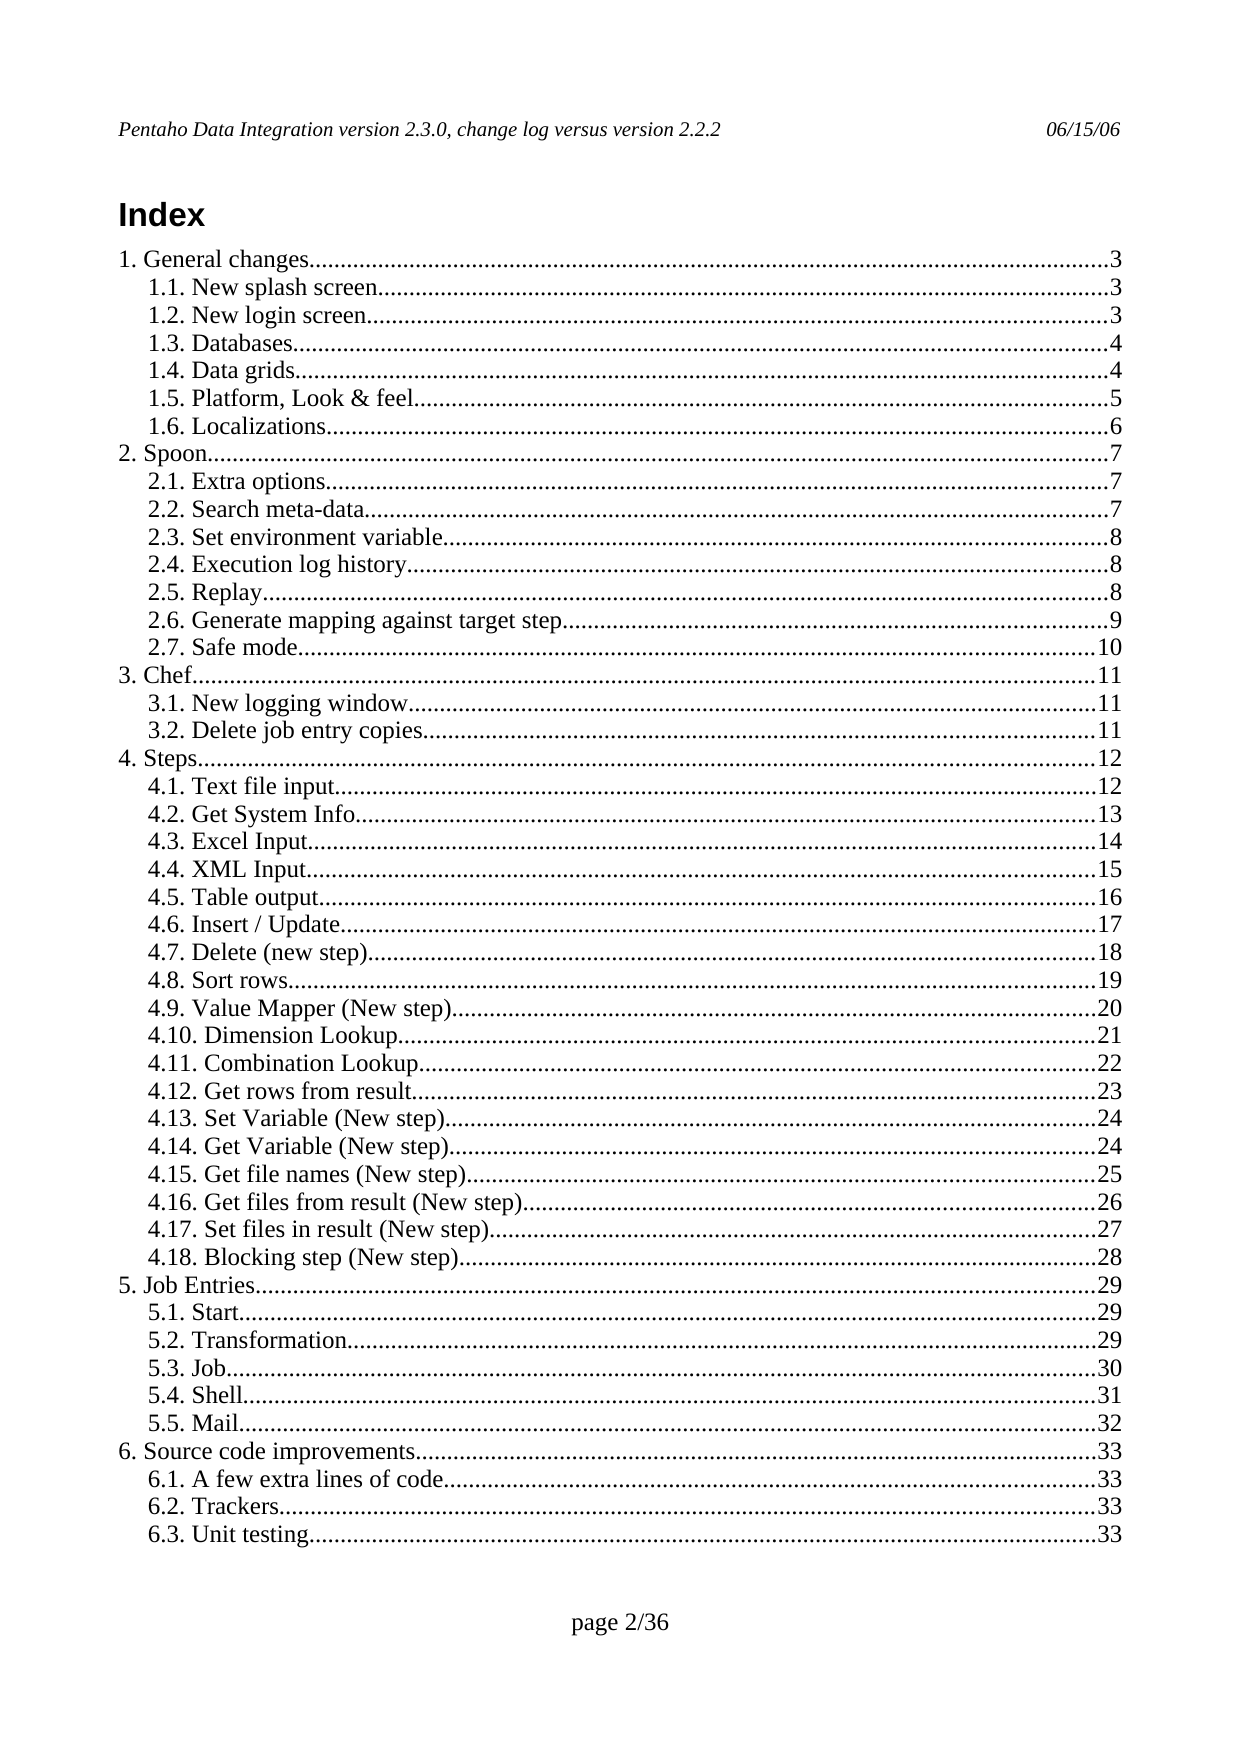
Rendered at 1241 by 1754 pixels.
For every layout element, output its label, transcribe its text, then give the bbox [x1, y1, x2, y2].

text 1.5. Platform, Look & feel 5 [148, 384, 1122, 412]
text 2.6. Generate mapping against target step 9 [148, 606, 1122, 633]
text 1.6. Localizations 6 [148, 412, 1122, 439]
text 5.2. Transformation 29 [148, 1326, 1122, 1354]
text 2.4. Execution log history 8 [148, 550, 1122, 578]
text 4.12. Get rows from result 23 [148, 1077, 1122, 1104]
text 4.7. Delete (new step) 18 [148, 938, 1122, 966]
text 2.7. Safe mode 10 [148, 633, 1122, 661]
text 4.6. Insert / Update 17 [148, 911, 1122, 938]
text 5.1. Start 29 [148, 1298, 1122, 1326]
text 4.18. Blocking step (New step) 28 [148, 1243, 1122, 1271]
text 5. Job Entries 29 [118, 1271, 1122, 1298]
text 4.13. Set Variable (New step) 24 [148, 1104, 1122, 1132]
text 6.1. A few extra lines of code 33 [148, 1465, 1122, 1492]
text 1.3. Databases 4 [148, 329, 1122, 356]
text 2.1. Extra options 7 [148, 467, 1122, 495]
text 3. Chef 11 [118, 661, 1122, 689]
text 2.5. Replay 8 [148, 578, 1122, 606]
text 3.1. New logging window 11 [148, 689, 1122, 717]
text 4. Steps 12 [118, 744, 1122, 772]
text 4.4. XML Input 15 [148, 855, 1122, 883]
text 1.4. Data grids 4 [148, 356, 1122, 384]
text 4.16. Get files from result (New step) 26 [148, 1188, 1122, 1215]
text 5.4. Shell 31 [148, 1382, 1122, 1409]
text 4.5. Table output 16 [148, 883, 1122, 911]
text 4.8. Sort rows 19 [148, 966, 1122, 994]
text 3.2. Delete job entry copies 11 [148, 717, 1122, 744]
text 2.3. Set environment variable 8 [148, 523, 1122, 550]
text 2.2. Search meta-data 7 [148, 495, 1122, 523]
text 4.14. Get Variable (New step) 24 [148, 1132, 1122, 1160]
text 4.11. Combination Lookup 22 [148, 1049, 1122, 1077]
text 4.15. Get file names (New step) 25 [148, 1160, 1122, 1188]
subtitle Index [118, 196, 1122, 233]
text 5.5. Mail 32 [148, 1409, 1122, 1437]
text 4.17. Set files in result (New step) 27 [148, 1215, 1122, 1243]
text 1.2. New login screen 3 [148, 301, 1122, 329]
text 6.3. Unit testing 33 [148, 1520, 1122, 1548]
text 1.1. New splash screen 3 [148, 273, 1122, 301]
text 5.3. Job 30 [148, 1354, 1122, 1382]
text 4.10. Dimension Lookup 21 [148, 1021, 1122, 1049]
text 1. General changes 3 [118, 246, 1122, 273]
text 2. Spoon 7 [118, 439, 1122, 467]
text 4.9. Value Mapper (New step) 20 [148, 994, 1122, 1021]
text 6. Source code improvements 33 [118, 1437, 1122, 1465]
text 4.2. Get System Info 13 [148, 800, 1122, 827]
text 6.2. Trackers 33 [148, 1492, 1122, 1520]
text 4.1. Text file input 12 [148, 772, 1122, 800]
text 4.3. Excel Input 14 [148, 827, 1122, 855]
